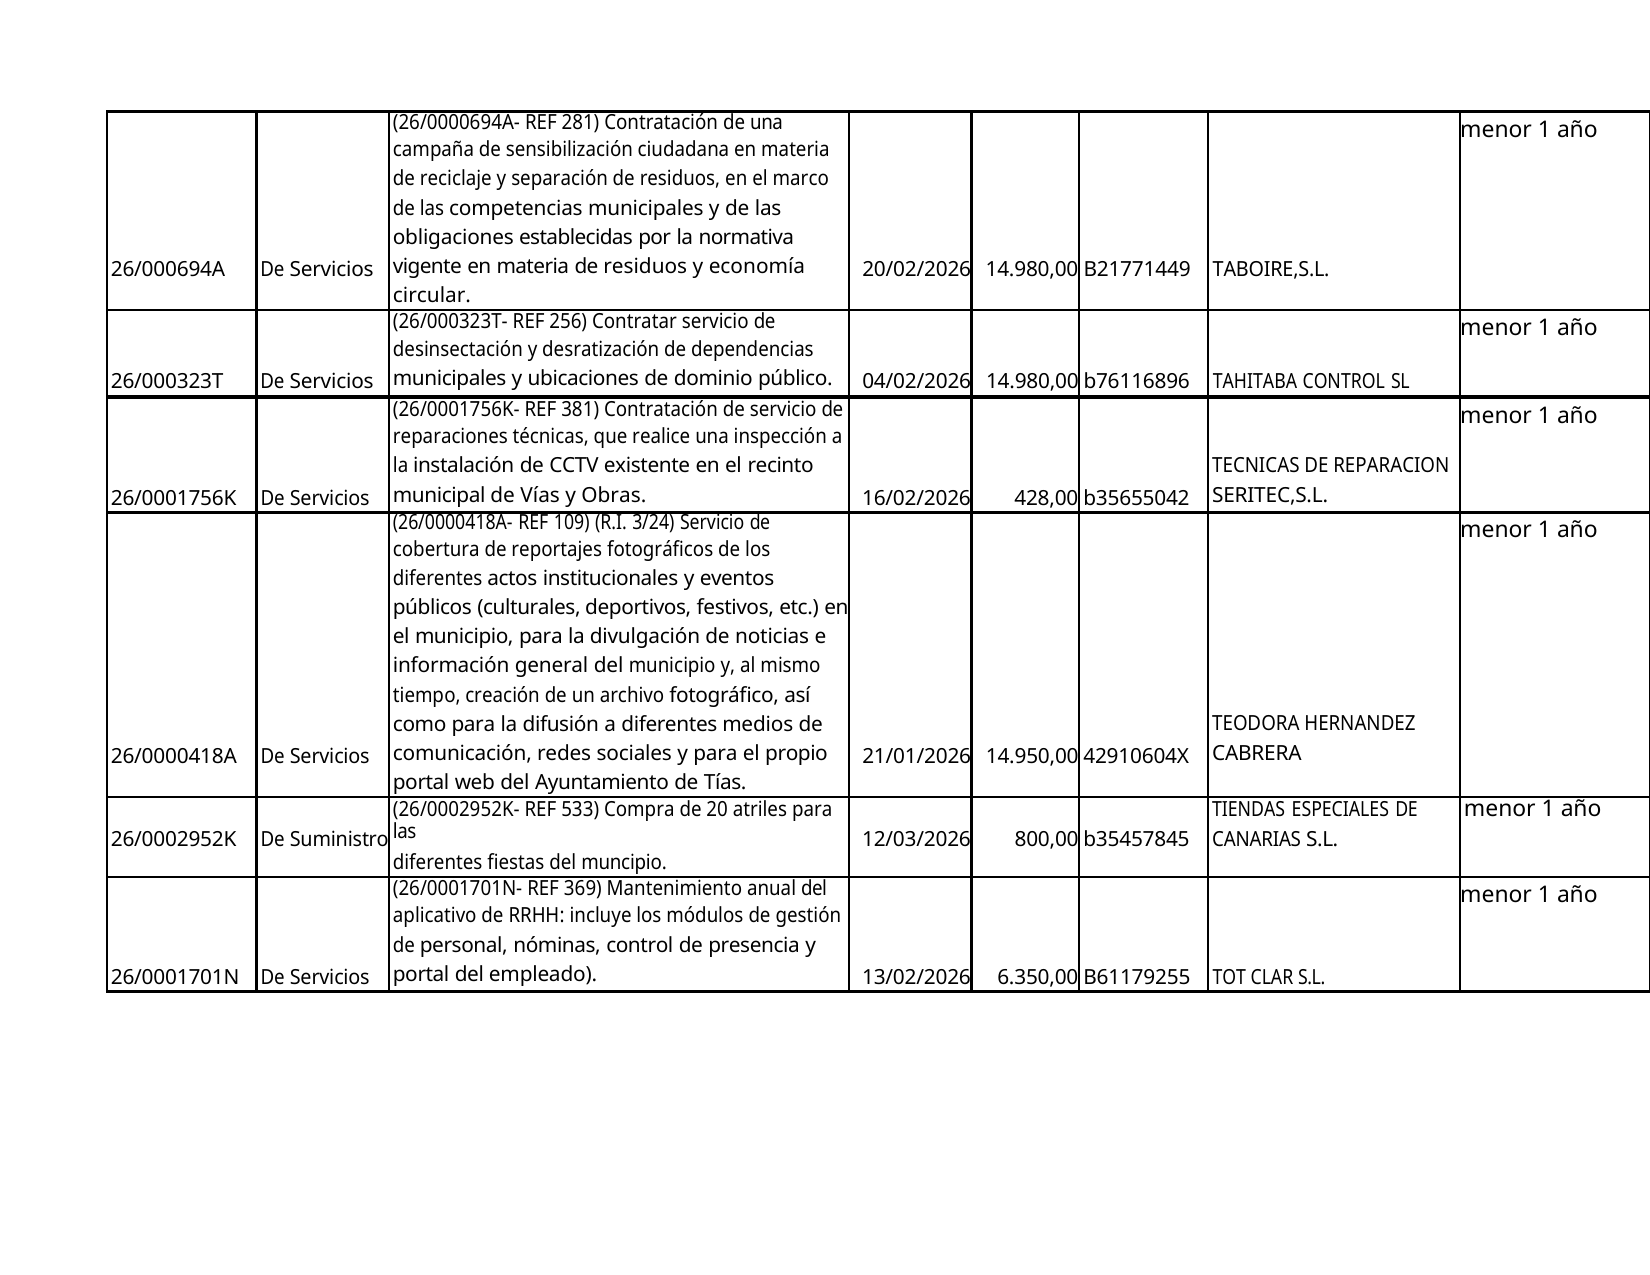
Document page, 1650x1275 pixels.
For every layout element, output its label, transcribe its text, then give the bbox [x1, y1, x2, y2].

table_cell De Suministro [258, 798, 388, 876]
table_cell menor 1 año [1461, 514, 1649, 796]
table_cell b76116896 [1080, 311, 1207, 394]
table_cell menor 1 año [1461, 798, 1649, 876]
table_cell TAHITABA CONTROL SL [1209, 311, 1459, 394]
table_cell 14.980,00 [973, 311, 1078, 394]
table_cell 13/02/2026 [850, 878, 970, 990]
table_cell menor 1 año [1461, 311, 1649, 394]
table_cell 26/000323T [108, 311, 255, 394]
table_cell TEODORA HERNANDEZ CABRERA [1209, 514, 1459, 796]
table_cell 26/000694A [108, 113, 255, 308]
table_cell 6.350,00 [973, 878, 1078, 990]
table_header 428,00 [973, 399, 1078, 511]
table_cell De Servicios [258, 514, 388, 796]
table_cell 14.950,00 [973, 514, 1078, 796]
table_cell TABOIRE,S.L. [1209, 113, 1459, 308]
table_cell De Servicios [258, 311, 388, 394]
table_cell 20/02/2026 [850, 113, 970, 308]
table_cell (26/0001701N- REF 369) Mantenimiento anual del aplicativo de RRHH: incluye los módulos de gestión de personal, nóminas, control de presencia y portal del empleado). [390, 878, 848, 990]
table_cell De Servicios [258, 878, 388, 990]
table_cell (26/0000694A- REF 281) Contratación de una campaña de sensibilización ciudadana en materia de reciclaje y separación de residuos, en el marco de las competencias municipales y de las obligaciones establecidas por la normativa vigente en materia de residuos y economía circular. [390, 113, 848, 308]
table_cell 26/0001701N [108, 878, 255, 990]
table_cell 42910604X [1080, 514, 1207, 796]
table_cell TOT CLAR S.L. [1209, 878, 1459, 990]
table_cell 04/02/2026 [850, 311, 970, 394]
table_cell menor 1 año [1461, 878, 1649, 990]
table_cell 12/03/2026 [850, 798, 970, 876]
table_header (26/0001756K- REF 381) Contratación de servicio de reparaciones técnicas, que realice una inspección a la instalación de CCTV existente en el recinto municipal de Vías y Obras. [390, 399, 848, 511]
table_header 26/0001756K [108, 399, 255, 511]
table_cell B21771449 [1080, 113, 1207, 308]
table_header b35655042 [1080, 399, 1207, 511]
table_cell b35457845 [1080, 798, 1207, 876]
table_cell 14.980,00 [973, 113, 1078, 308]
table_cell TIENDAS ESPECIALES DE CANARIAS S.L. [1209, 798, 1459, 876]
table_header menor 1 año [1461, 399, 1649, 511]
table_cell 26/0000418A [108, 514, 255, 796]
table_cell (26/0000418A- REF 109) (R.I. 3/24) Servicio de cobertura de reportajes fotográficos de los diferentes actos institucionales y eventos públicos (culturales, deportivos, festivos, etc.) en el municipio, para la divulgación de noticias e información general del municipio y, al mismo tiempo, creación de un archivo fotográfico, así como para la difusión a diferentes medios de comunicación, redes sociales y para el propio portal web del Ayuntamiento de Tías. [390, 514, 848, 796]
table_cell B61179255 [1080, 878, 1207, 990]
table_cell 21/01/2026 [850, 514, 970, 796]
table_cell menor 1 año [1461, 113, 1649, 308]
table_cell (26/0002952K- REF 533) Compra de 20 atriles para las diferentes fiestas del muncipio. [390, 798, 848, 876]
table_cell 26/0002952K [108, 798, 255, 876]
table_cell De Servicios [258, 113, 388, 308]
table_cell (26/000323T- REF 256) Contratar servicio de desinsectación y desratización de dependencias municipales y ubicaciones de dominio público. [390, 311, 848, 394]
table_header 16/02/2026 [850, 399, 970, 511]
table_header TECNICAS DE REPARACION SERITEC,S.L. [1209, 399, 1459, 511]
table_cell 800,00 [973, 798, 1078, 876]
table_header De Servicios [258, 399, 388, 511]
